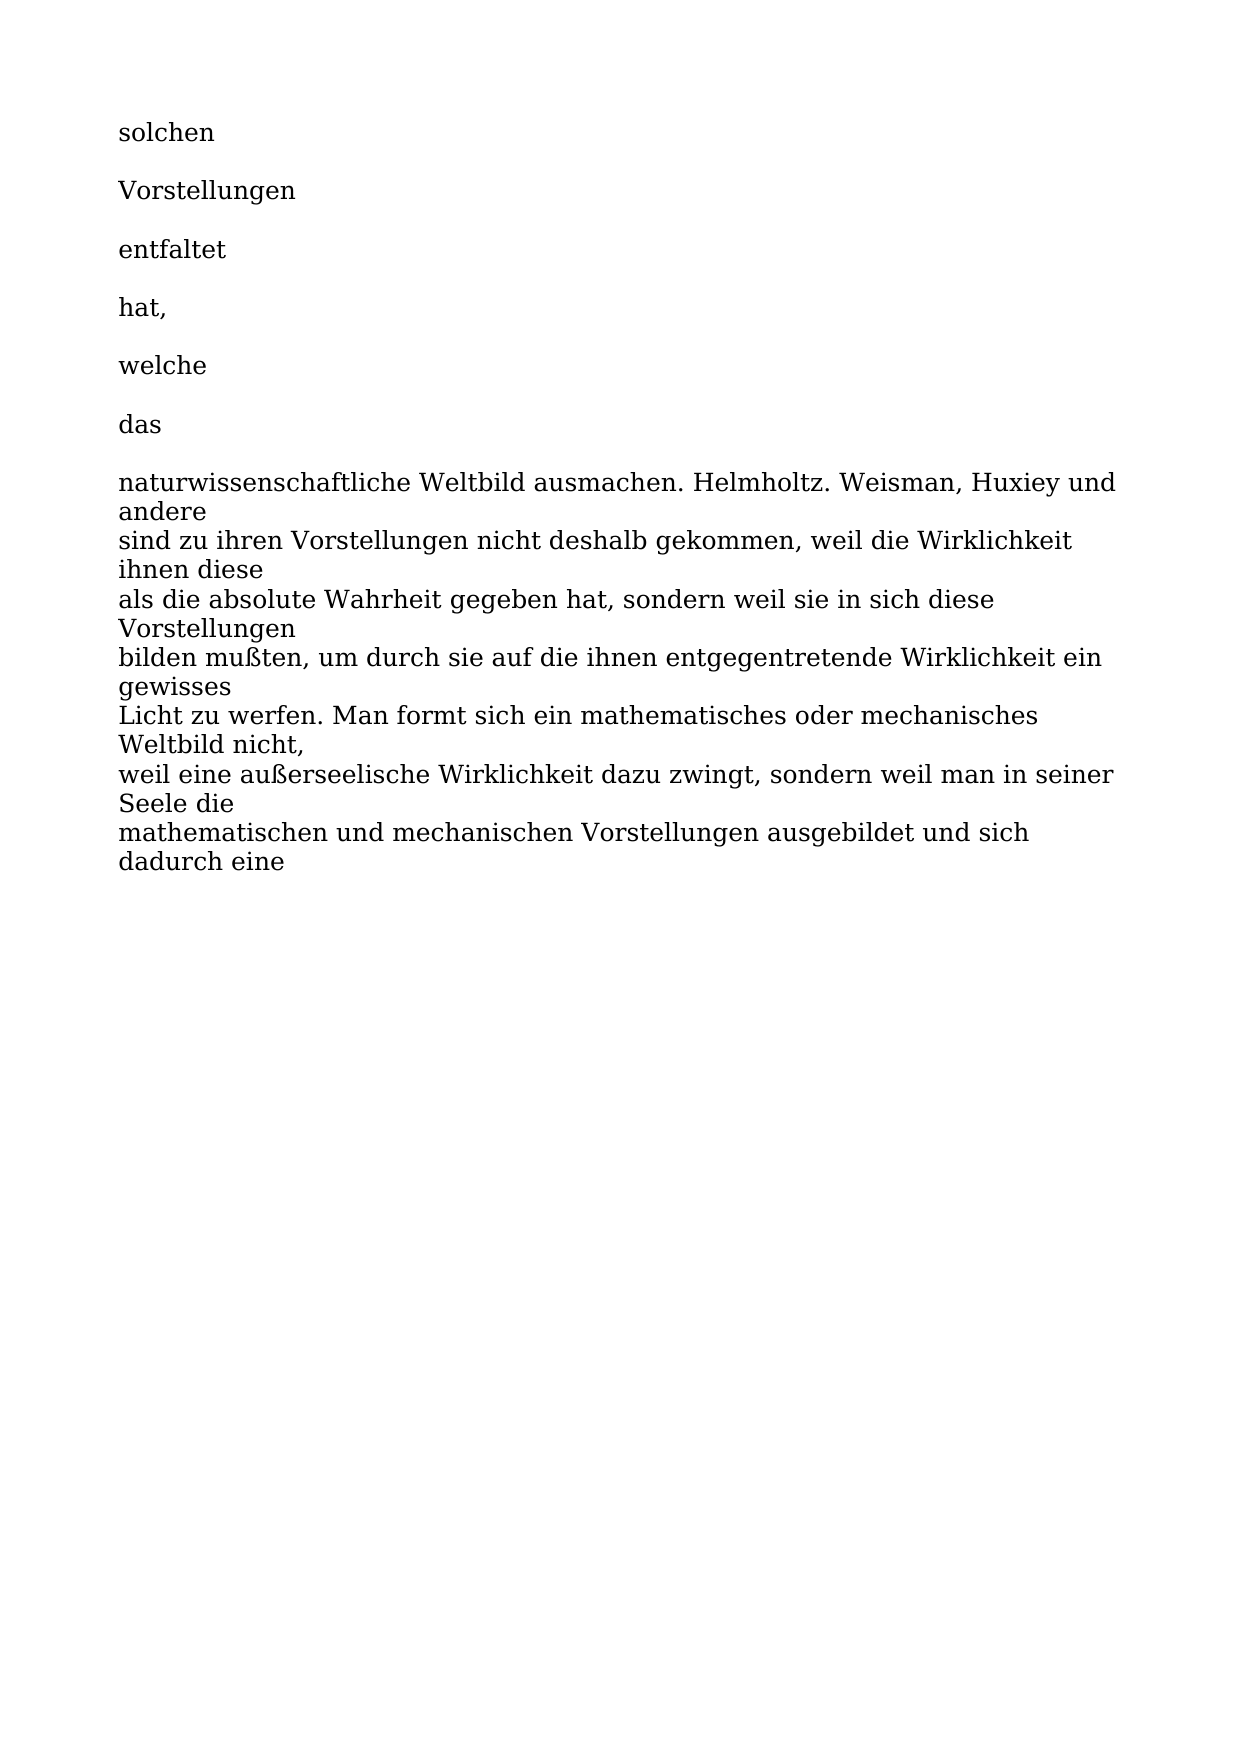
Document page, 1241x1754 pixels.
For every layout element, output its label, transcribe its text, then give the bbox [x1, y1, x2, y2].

text sind zu ihren Vorstellungen nicht deshalb gekommen, weil die Wirklichkeit ihnen diese [118, 526, 1122, 585]
text mathematischen und mechanischen Vorstellungen ausgebildet und sich dadurch eine [118, 818, 1122, 876]
text welche [118, 351, 1122, 381]
text entfaltet [118, 235, 1122, 264]
text naturwissenschaftliche Weltbild ausmachen. Helmholtz. Weisman, Huxiey und andere [118, 468, 1122, 526]
text bilden mußten, um durch sie auf die ihnen entgegentretende Wirklichkeit ein gewisses [118, 643, 1122, 701]
text als die absolute Wahrheit gegeben hat, sondern weil sie in sich diese Vorstellungen [118, 585, 1122, 643]
text Vorstellungen [118, 176, 1122, 206]
text weil eine außerseelische Wirklichkeit dazu zwingt, sondern weil man in seiner Seele die [118, 760, 1122, 818]
text hat, [118, 293, 1122, 322]
text Licht zu werfen. Man formt sich ein mathematisches oder mechanisches Weltbild nicht, [118, 701, 1122, 760]
text solchen [118, 118, 1122, 147]
text das [118, 410, 1122, 439]
